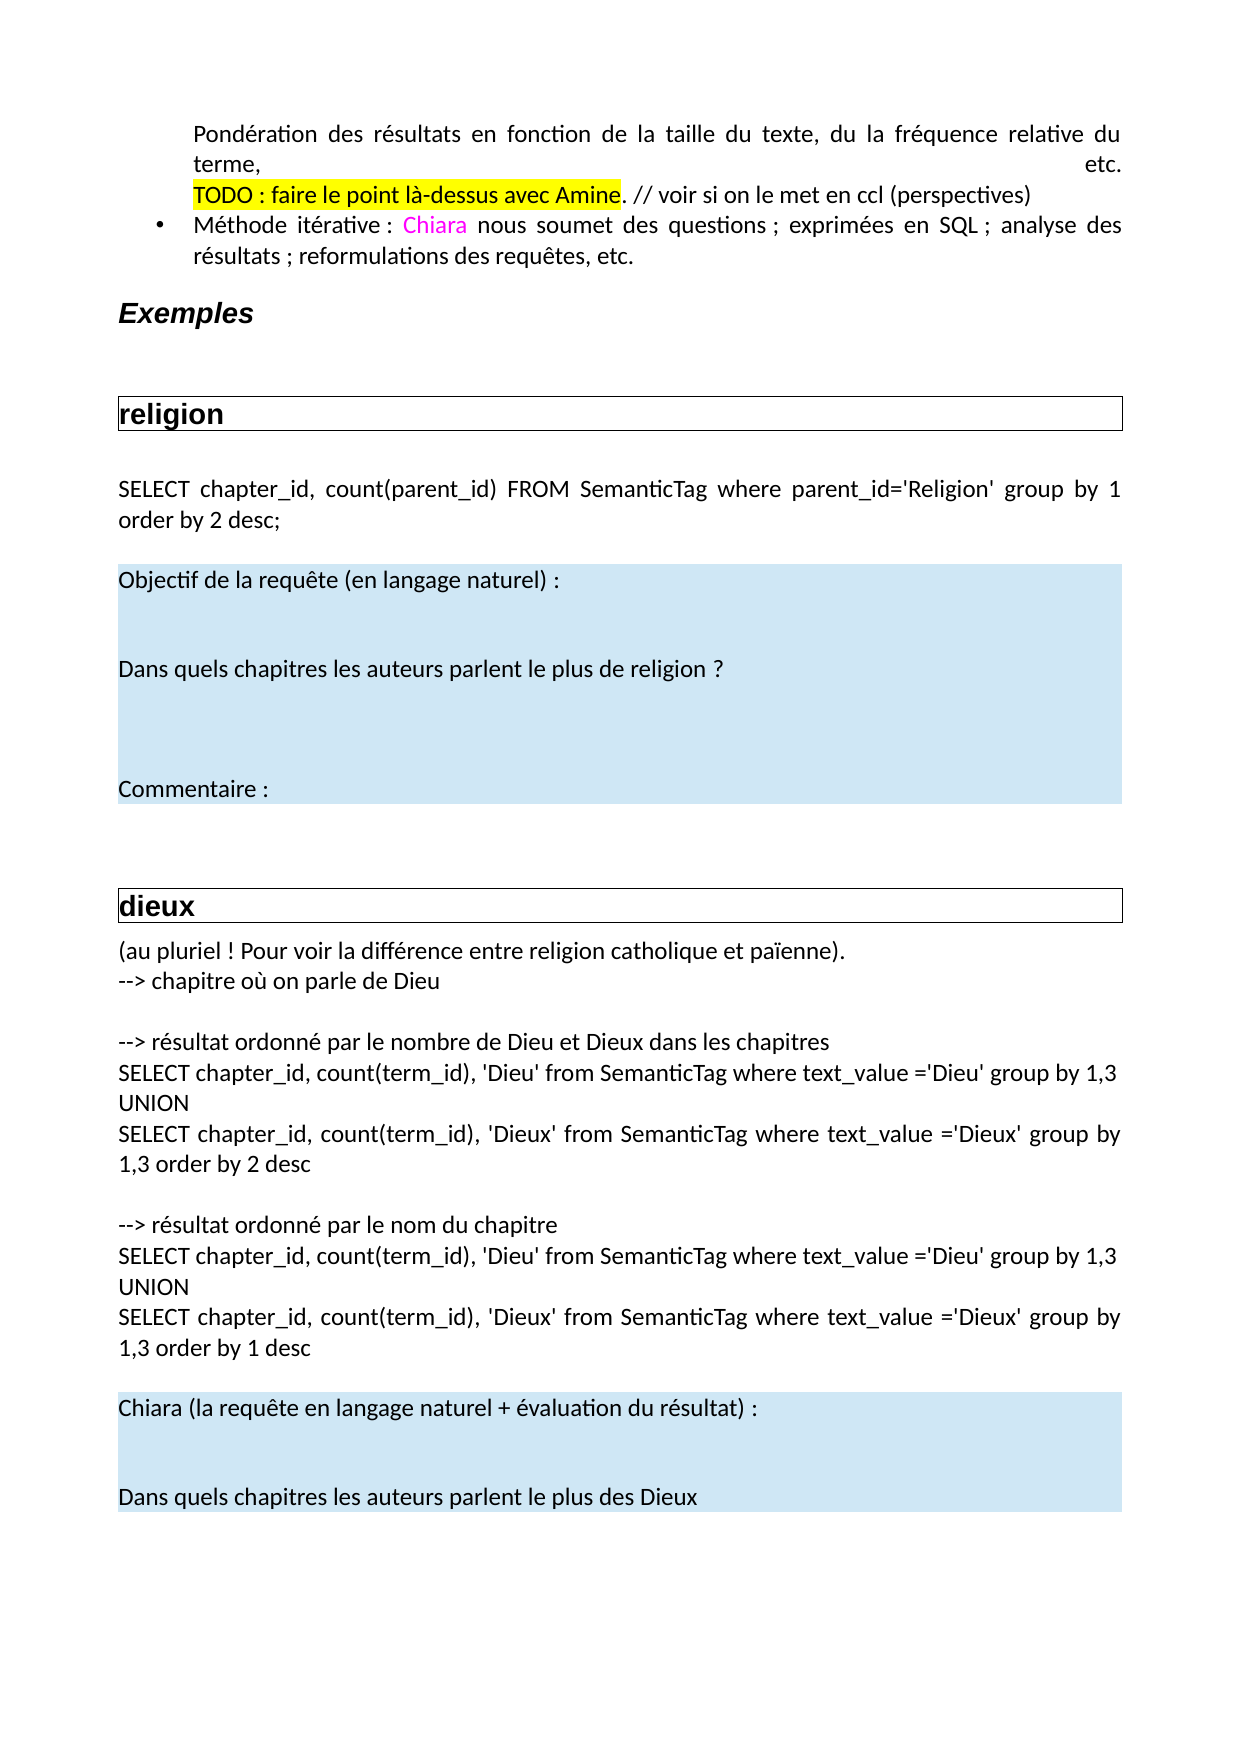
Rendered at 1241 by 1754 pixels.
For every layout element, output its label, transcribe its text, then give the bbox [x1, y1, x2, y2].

text SELECT chapter_id, count(term_id), 'Dieux' from SemanticTag where text_value ='Dieux' group by 1,3 order by 2 desc [118, 1118, 1122, 1179]
text --> résultat ordonné par le nom du chapitre [118, 1210, 1122, 1240]
text SELECT chapter_id, count(term_id), 'Dieu' from SemanticTag where text_value ='Dieu' group by 1,3 [118, 1057, 1122, 1088]
text Commentaire : [118, 743, 1122, 804]
list Pondération des résultats en fonction de la taille du texte, du la fréquence relative du terme, etc. TODO : faire le point là-dessus avec Amine. // voir si on le met en ccl (perspectives) [156, 118, 1122, 210]
text SELECT chapter_id, count(term_id), 'Dieu' from SemanticTag where text_value ='Dieu' group by 1,3 [118, 1240, 1122, 1271]
text Dans quels chapitres les auteurs parlent le plus de religion ? [118, 654, 1122, 684]
subtitle dieux [119, 889, 1122, 922]
text SELECT chapter_id, count(term_id), 'Dieux' from SemanticTag where text_value ='Dieux' group by 1,3 order by 1 desc [118, 1301, 1122, 1362]
text SELECT chapter_id, count(parent_id) FROM SemanticTag where parent_id='Religion' group by 1 order by 2 desc; [118, 474, 1122, 535]
text Chiara (la requête en langage naturel + évaluation du résultat) : [118, 1392, 1122, 1422]
text (au pluriel ! Pour voir la différence entre religion catholique et païenne). [118, 935, 1122, 966]
text Objectif de la requête (en langage naturel) : [118, 564, 1122, 595]
list Méthode itérative : Chiara nous soumet des questions ; exprimées en SQL ; analyse des résultats ; reformulations des requêtes, etc. [156, 210, 1122, 271]
subtitle religion [119, 397, 1122, 430]
text UNION [118, 1088, 1122, 1118]
text --> chapitre où on parle de Dieu [118, 966, 1122, 996]
text Dans quels chapitres les auteurs parlent le plus des Dieux [118, 1481, 1122, 1512]
subtitle Exemples [118, 296, 1122, 329]
text --> résultat ordonné par le nombre de Dieu et Dieux dans les chapitres [118, 1027, 1122, 1057]
text UNION [118, 1271, 1122, 1301]
